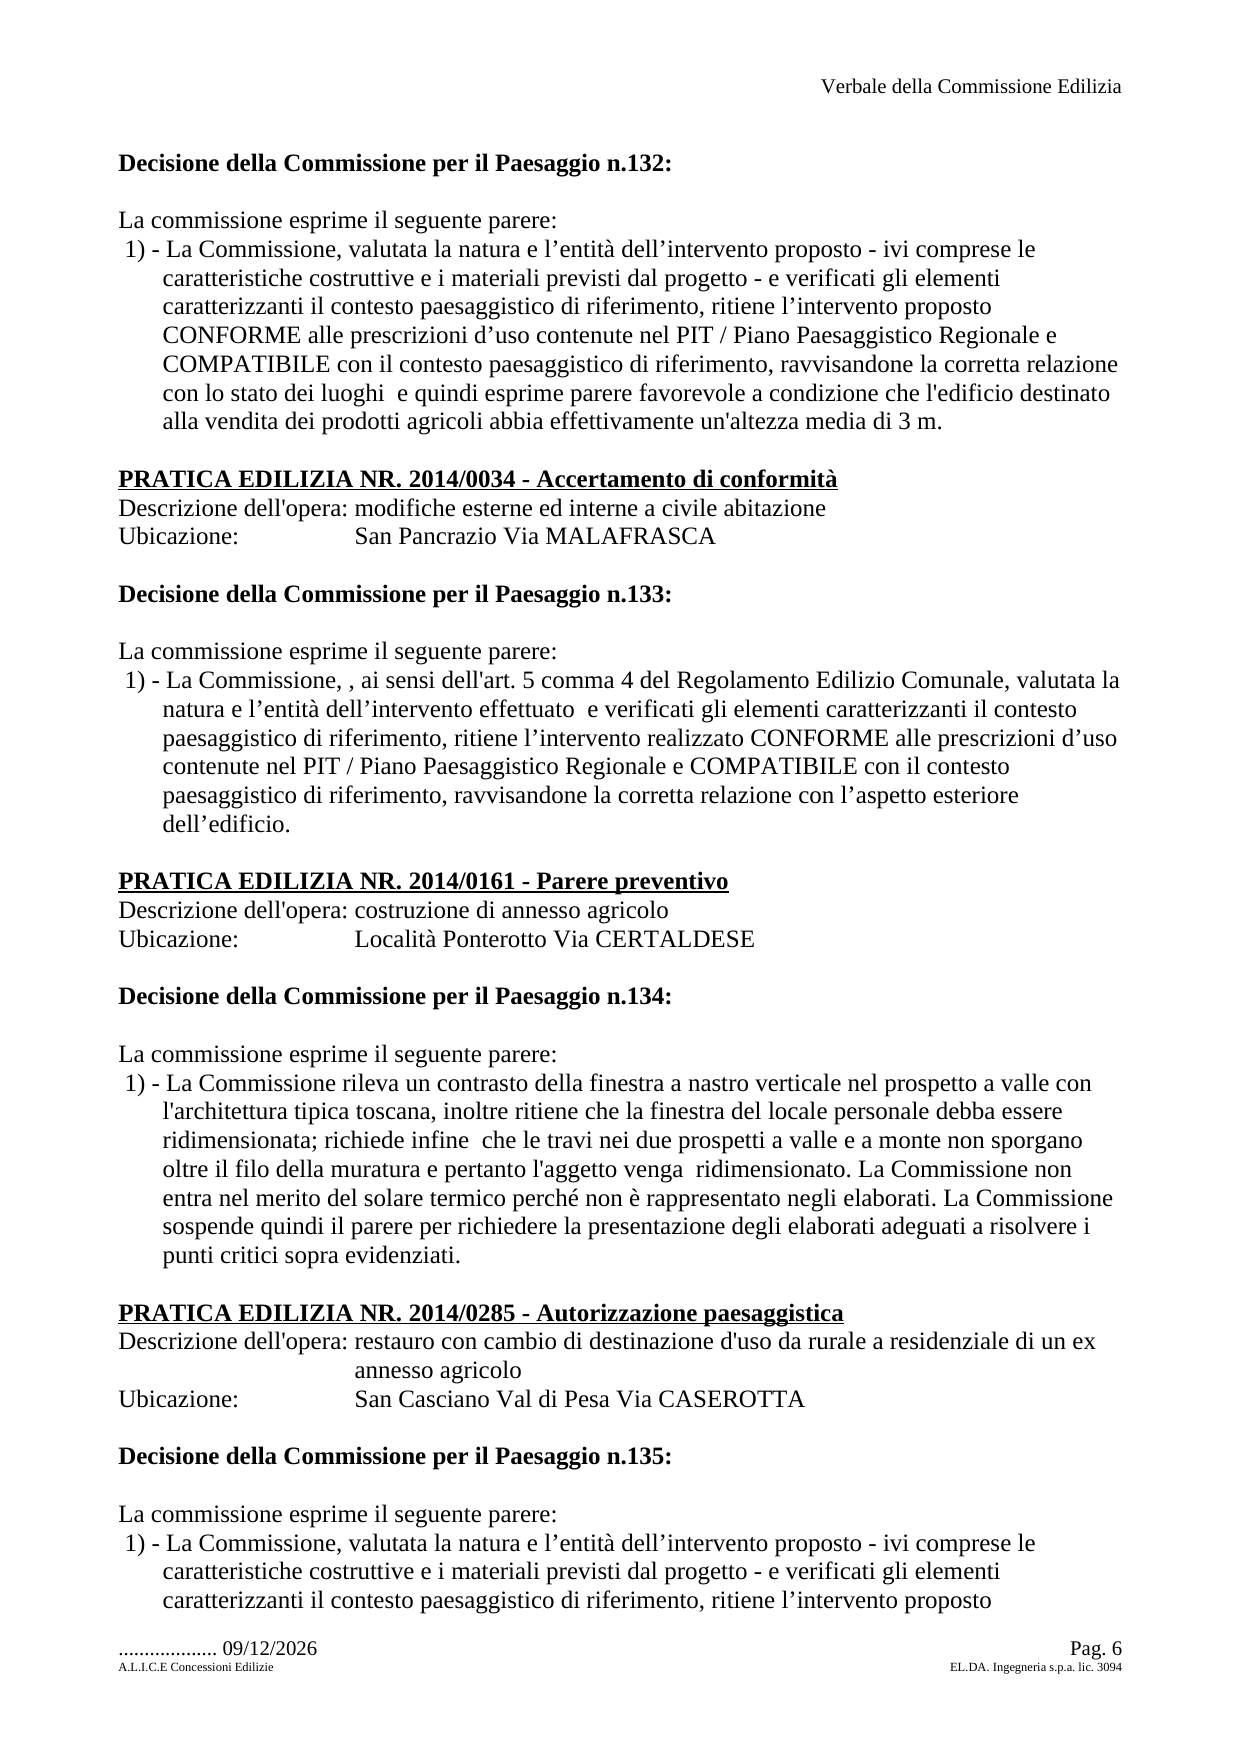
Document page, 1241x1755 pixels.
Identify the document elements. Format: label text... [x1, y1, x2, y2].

text PRATICA EDILIZIA NR. 2014/0285 - Autorizzazione paesaggistica [118, 1298, 1122, 1326]
text La commissione esprime il seguente parere: [118, 636, 1122, 665]
text 1) - La Commissione rileva un contrasto della finestra a nastro verticale nel prospetto a valle con l'architettura tipica toscana, inoltre ritiene che la finestra del locale personale debba essere ridimensionata; richiede infine che le travi nei due prospetti a valle e a monte non sporgano oltre il filo della muratura e pertanto l'aggetto venga ridimensionato. La Commissione non entra nel merito del solare termico perché non è rappresentato negli elaborati. La Commissione sospende quindi il parere per richiedere la presentazione degli elaborati adeguati a risolvere i punti critici sopra evidenziati. [118, 1068, 1122, 1269]
text Descrizione dell'opera: costruzione di annesso agricolo [118, 895, 1122, 924]
text PRATICA EDILIZIA NR. 2014/0161 - Parere preventivo [118, 866, 1122, 895]
text Decisione della Commissione per il Paesaggio n.132: [118, 148, 1122, 176]
text 1) - La Commissione, , ai sensi dell'art. 5 comma 4 del Regolamento Edilizio Comunale, valutata la natura e l’entità dell’intervento effettuato e verificati gli elementi caratterizzanti il contesto paesaggistico di riferimento, ritiene l’intervento realizzato CONFORME alle prescrizioni d’uso contenute nel PIT / Piano Paesaggistico Regionale e COMPATIBILE con il contesto paesaggistico di riferimento, ravvisandone la corretta relazione con l’aspetto esteriore dell’edificio. [118, 665, 1122, 838]
text Ubicazione: San Pancrazio Via MALAFRASCA [118, 521, 1122, 550]
text Decisione della Commissione per il Paesaggio n.134: [118, 981, 1122, 1010]
text 1) - La Commissione, valutata la natura e l’entità dell’intervento proposto - ivi comprese le caratteristiche costruttive e i materiali previsti dal progetto - e verificati gli elementi caratterizzanti il contesto paesaggistico di riferimento, ritiene l’intervento proposto CONFORME alle prescrizioni d’uso contenute nel PIT / Piano Paesaggistico Regionale e COMPATIBILE con il contesto paesaggistico di riferimento, ravvisandone la corretta relazione con lo stato dei luoghi e quindi esprime parere favorevole a condizione che l'edificio destinato alla vendita dei prodotti agricoli abbia effettivamente un'altezza media di 3 m. [118, 234, 1122, 435]
text PRATICA EDILIZIA NR. 2014/0034 - Accertamento di conformità [118, 464, 1122, 493]
text Descrizione dell'opera: restauro con cambio di destinazione d'uso da rurale a residenziale di un ex annesso agricolo [118, 1326, 1122, 1384]
text La commissione esprime il seguente parere: [118, 1039, 1122, 1068]
text 1) - La Commissione, valutata la natura e l’entità dell’intervento proposto - ivi comprese le caratteristiche costruttive e i materiali previsti dal progetto - e verificati gli elementi caratterizzanti il contesto paesaggistico di riferimento, ritiene l’intervento proposto [118, 1528, 1122, 1614]
text La commissione esprime il seguente parere: [118, 1499, 1122, 1528]
text Ubicazione: Località Ponterotto Via CERTALDESE [118, 924, 1122, 953]
text Decisione della Commissione per il Paesaggio n.133: [118, 579, 1122, 608]
text Decisione della Commissione per il Paesaggio n.135: [118, 1441, 1122, 1470]
text La commissione esprime il seguente parere: [118, 205, 1122, 234]
text Ubicazione: San Casciano Val di Pesa Via CASEROTTA [118, 1384, 1122, 1413]
text Descrizione dell'opera: modifiche esterne ed interne a civile abitazione [118, 493, 1122, 521]
